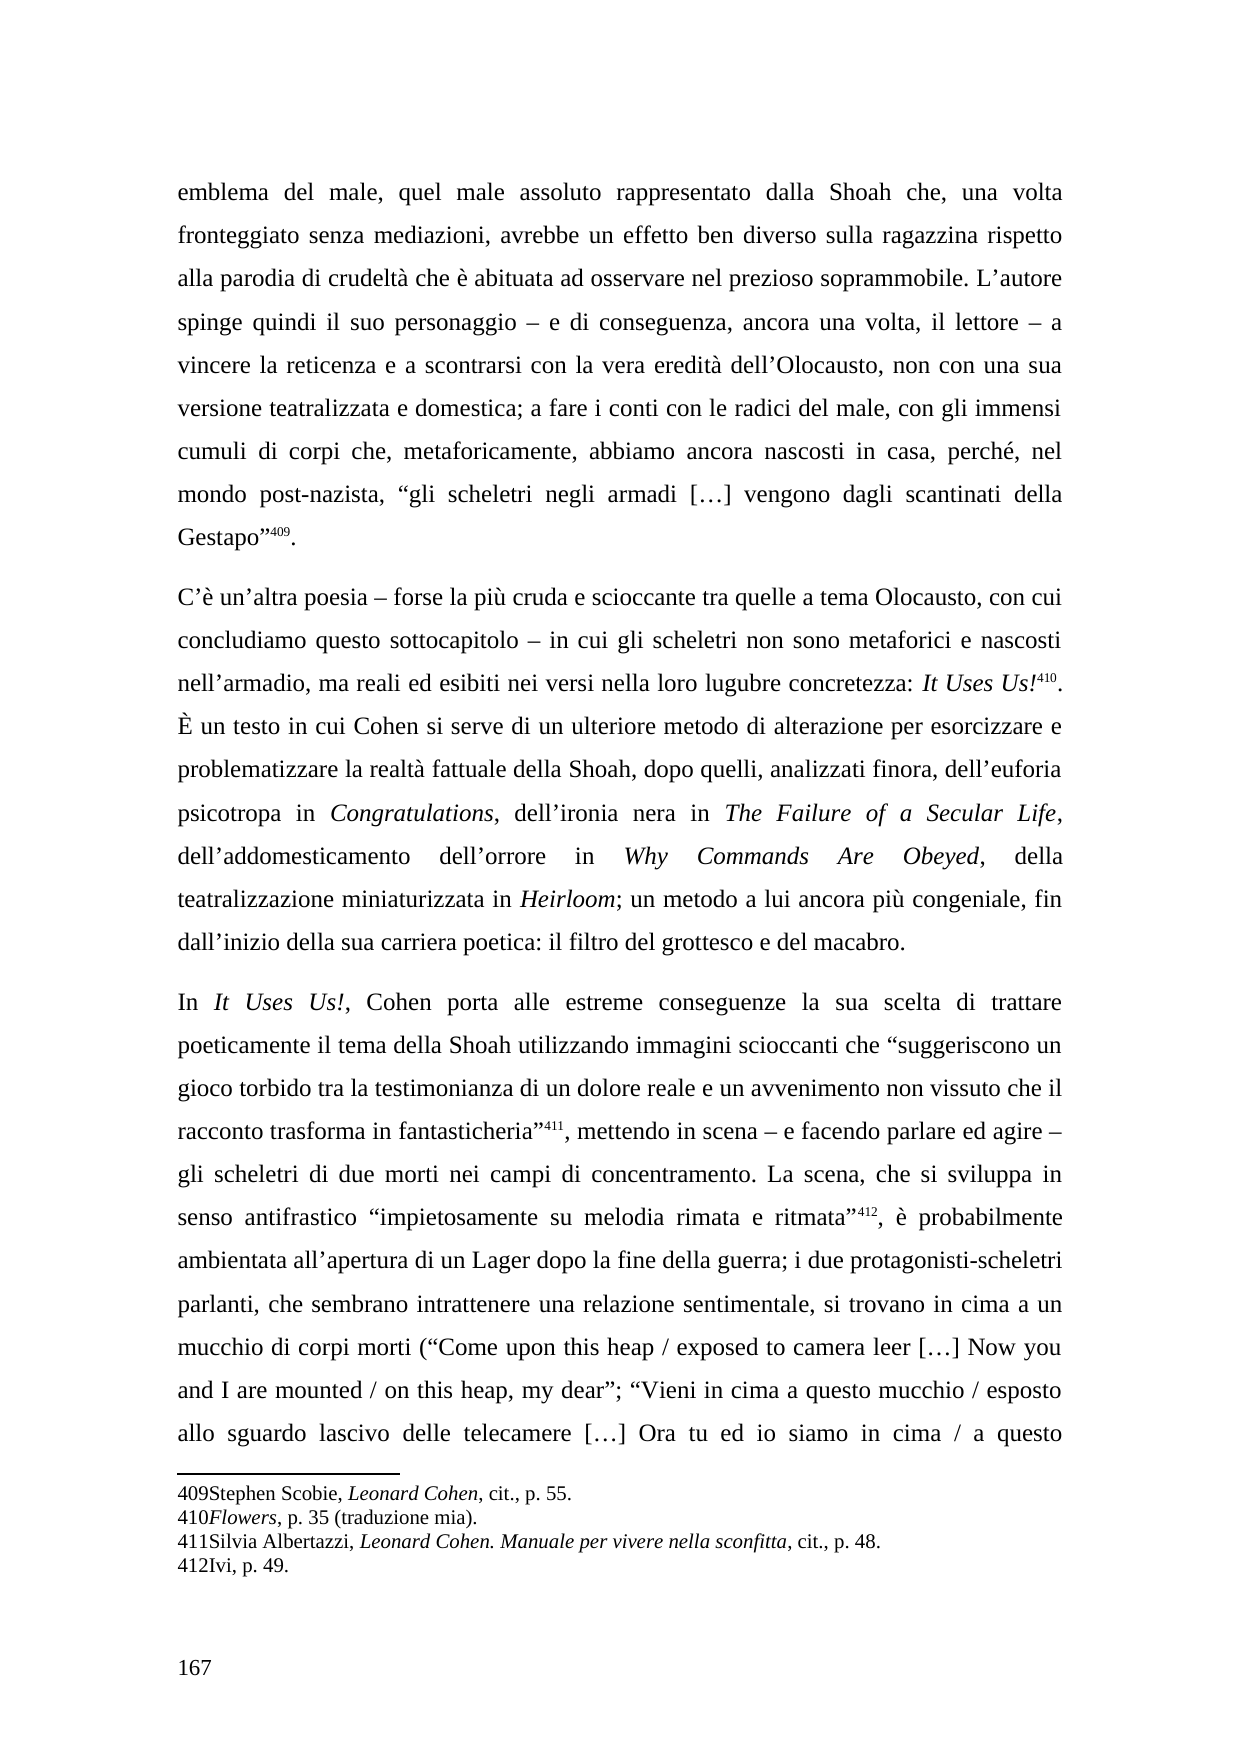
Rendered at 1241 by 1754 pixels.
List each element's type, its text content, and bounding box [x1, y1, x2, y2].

text Silvia Albertazzi, Leonard Cohen. Manuale per vivere nella sconfitta, cit., p. 48. [177, 1529, 1063, 1553]
text C’è un’altra poesia – forse la più cruda e scioccante tra quelle a tema Olocausto, con cui concludiamo questo sottocapitolo – in cui gli scheletri non sono metaforici e nascosti nell’armadio, ma reali ed esibiti nei versi nella loro lugubre concretezza: It Uses Us!. È un testo in cui Cohen si serve di un ulteriore metodo di alterazione per esorcizzare e problematizzare la realtà fattuale della Shoah, dopo quelli, analizzati finora, dell’euforia psicotropa in Congratulations, dell’ironia nera in The Failure of a Secular Life, dell’addomesticamento dell’orrore in Why Commands Are Obeyed, della teatralizzazione miniaturizzata in Heirloom; un metodo a lui ancora più congeniale, fin dall’inizio della sua carriera poetica: il filtro del grottesco e del macabro. [177, 582, 1063, 956]
text emblema del male, quel male assoluto rappresentato dalla Shoah che, una volta fronteggiato senza mediazioni, avrebbe un effetto ben diverso sulla ragazzina rispetto alla parodia di crudeltà che è abituata ad osservare nel prezioso soprammobile. L’autore spinge quindi il suo personaggio – e di conseguenza, ancora una volta, il lettore – a vincere la reticenza e a scontrarsi con la vera eredità dell’Olocausto, non con una sua versione teatralizzata e domestica; a fare i conti con le radici del male, con gli immensi cumuli di corpi che, metaforicamente, abbiamo ancora nascosti in casa, perché, nel mondo post-nazista, “gli scheletri negli armadi […] vengono dagli scantinati della Gestapo”. [177, 177, 1063, 551]
text In It Uses Us!, Cohen porta alle estreme conseguenze la sua scelta di trattare poeticamente il tema della Shoah utilizzando immagini scioccanti che “suggeriscono un gioco torbido tra la testimonianza di un dolore reale e un avvenimento non vissuto che il racconto trasforma in fantasticheria”, mettendo in scena – e facendo parlare ed agire – gli scheletri di due morti nei campi di concentramento. La scena, che si sviluppa in senso antifrastico “impietosamente su melodia rimata e ritmata”, è probabilmente ambientata all’apertura di un Lager dopo la fine della guerra; i due protagonisti-scheletri parlanti, che sembrano intrattenere una relazione sentimentale, si trovano in cima a un mucchio di corpi morti (“Come upon this heap / exposed to camera leer […] Now you and I are mounted / on this heap, my dear”; “Vieni in cima a questo mucchio / esposto allo sguardo lascivo delle telecamere […] Ora tu ed io siamo in cima / a questo [177, 987, 1063, 1447]
text Flowers, p. 35 (traduzione mia). [177, 1504, 1063, 1529]
text Stephen Scobie, Leonard Cohen, cit., p. 55. [177, 1481, 1063, 1504]
text Ivi, p. 49. [177, 1553, 1063, 1577]
